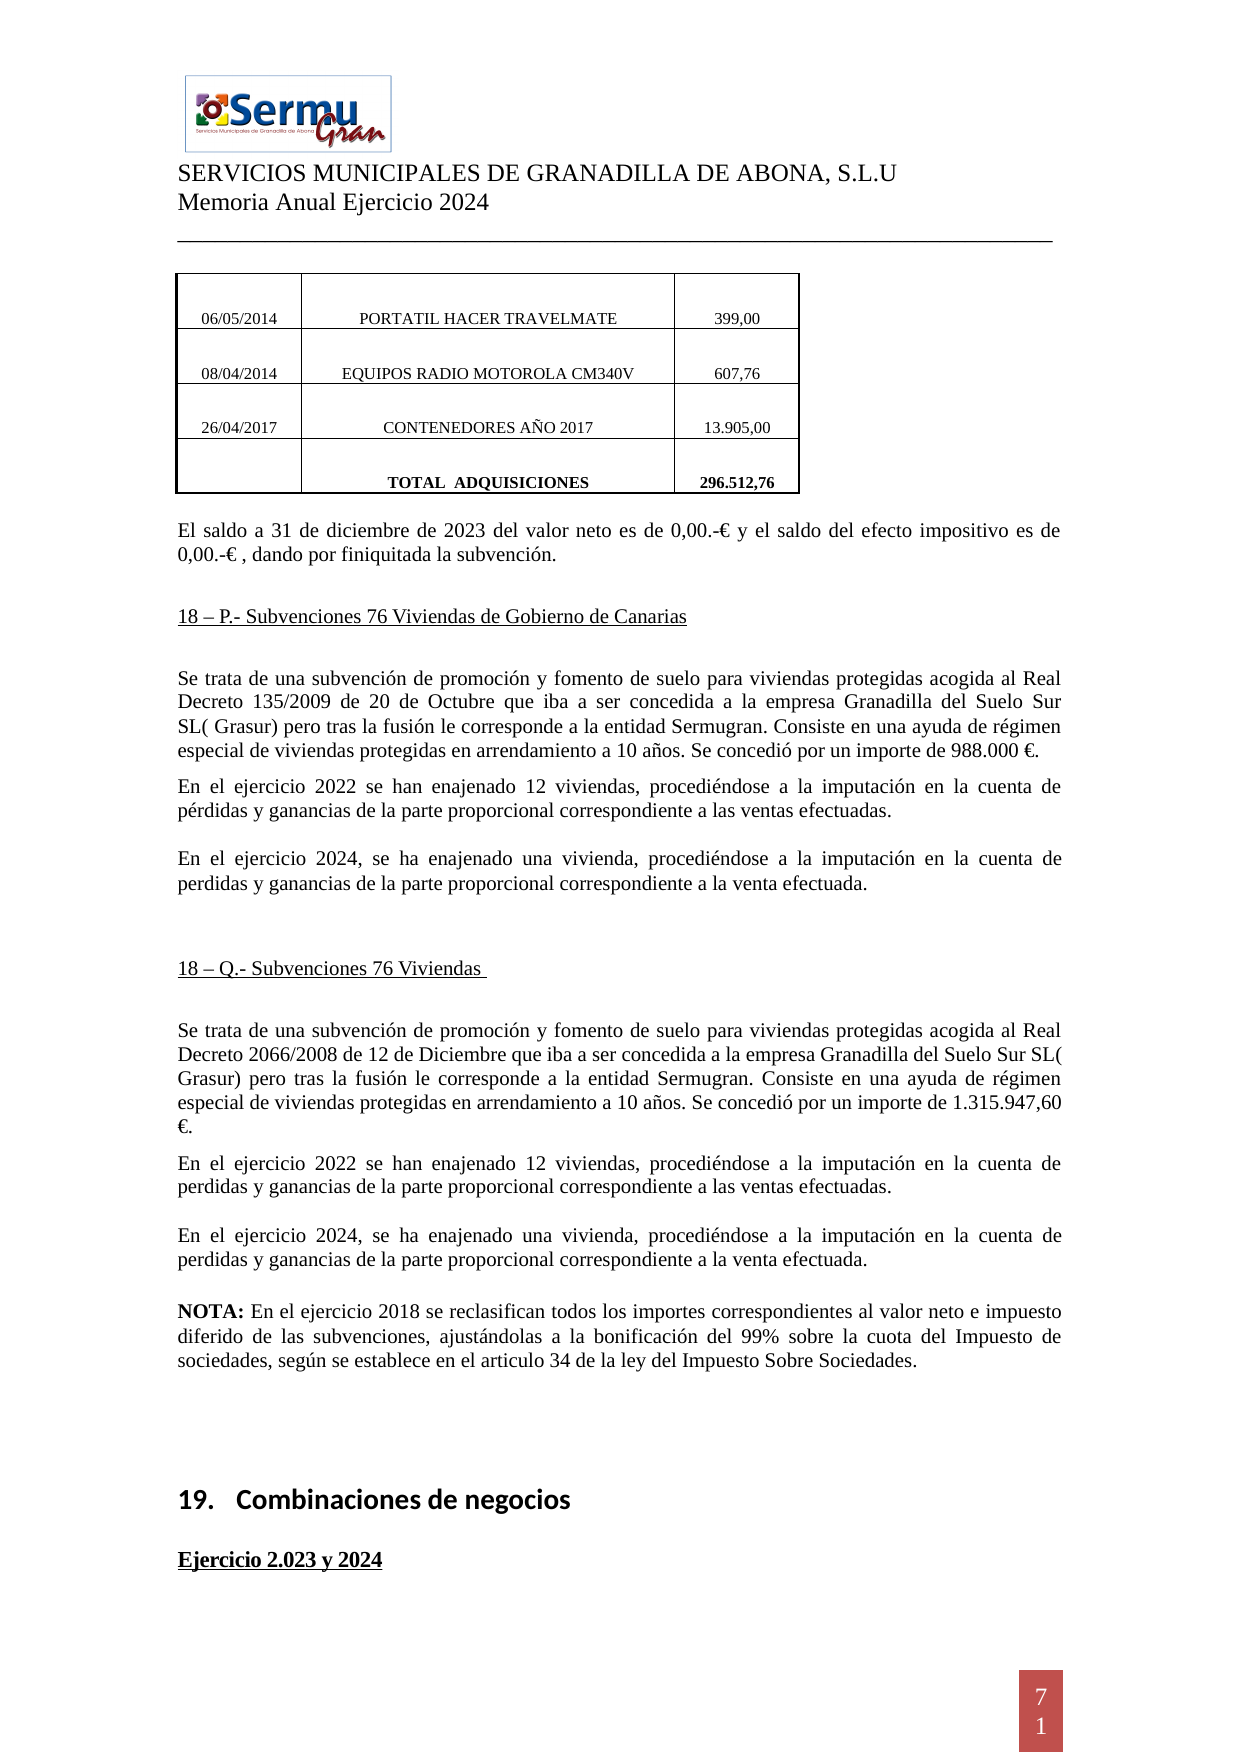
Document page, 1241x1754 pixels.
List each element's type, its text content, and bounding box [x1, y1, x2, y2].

table_cell [178, 439, 301, 492]
table_cell TOTAL ADQUISICIONES [302, 439, 674, 492]
table_cell 26/04/2017 [178, 384, 301, 437]
table_cell 296.512,76 [675, 439, 798, 492]
table_cell 399,00 [675, 274, 798, 328]
text Ejercicio 2.023 y 2024 [177, 1546, 1063, 1572]
table_cell 607,76 [675, 329, 798, 383]
subtitle 18 – P.- Subvenciones 76 Viviendas de Gobierno de Canarias [177, 604, 1063, 628]
table_cell EQUIPOS RADIO MOTOROLA CM340V [302, 329, 674, 383]
text En el ejercicio 2024, se ha enajenado una vivienda, procediéndose a la imputación en la cuenta de perdidas y ganancias de la parte proporcional correspondiente a la venta efectuada. [177, 846, 1063, 894]
text En el ejercicio 2022 se han enajenado 12 viviendas, procediéndose a la imputación en la cuenta de perdidas y ganancias de la parte proporcional correspondiente a las ventas efectuadas. [177, 1150, 1063, 1198]
text En el ejercicio 2022 se han enajenado 12 viviendas, procediéndose a la imputación en la cuenta de pérdidas y ganancias de la parte proporcional correspondiente a las ventas efectuadas. [177, 774, 1063, 822]
table_cell 13.905,00 [675, 384, 798, 437]
table_cell CONTENEDORES AÑO 2017 [302, 384, 674, 437]
table_cell 08/04/2014 [178, 329, 301, 383]
table_cell 06/05/2014 [178, 274, 301, 328]
subtitle 18 – Q.- Subvenciones 76 Viviendas [177, 956, 1063, 980]
text En el ejercicio 2024, se ha enajenado una vivienda, procediéndose a la imputación en la cuenta de perdidas y ganancias de la parte proporcional correspondiente a la venta efectuada. [177, 1223, 1063, 1271]
subtitle Se trata de una subvención de promoción y fomento de suelo para viviendas protegidas acogida al Real Decreto 135/2009 de 20 de Octubre que iba a ser concedida a la empresa Granadilla del Suelo Sur SL( Grasur) pero tras la fusión le corresponde a la entidad Sermugran. Consiste en una ayuda de régimen especial de viviendas protegidas en arrendamiento a 10 años. Se concedió por un importe de 988.000 €. [177, 665, 1063, 762]
table_cell PORTATIL HACER TRAVELMATE [302, 274, 674, 328]
text NOTA: En el ejercicio 2018 se reclasifican todos los importes correspondientes al valor neto e impuesto diferido de las subvenciones, ajustándolas a la bonificación del 99% sobre la cuota del Impuesto de sociedades, según se establece en el articulo 34 de la ley del Impuesto Sobre Sociedades. [177, 1299, 1063, 1372]
text El saldo a 31 de diciembre de 2023 del valor neto es de 0,00.-€ y el saldo del efecto impositivo es de 0,00.-€ , dando por finiquitada la subvención. [177, 518, 1063, 566]
picture [177, 70, 399, 159]
subtitle Se trata de una subvención de promoción y fomento de suelo para viviendas protegidas acogida al Real Decreto 2066/2008 de 12 de Diciembre que iba a ser concedida a la empresa Granadilla del Suelo Sur SL( Grasur) pero tras la fusión le corresponde a la entidad Sermugran. Consiste en una ayuda de régimen especial de viviendas protegidas en arrendamiento a 10 años. Se concedió por un importe de 1.315.947,60 €. [177, 1018, 1063, 1138]
subtitle 19. Combinaciones de negocios [177, 1481, 1063, 1517]
